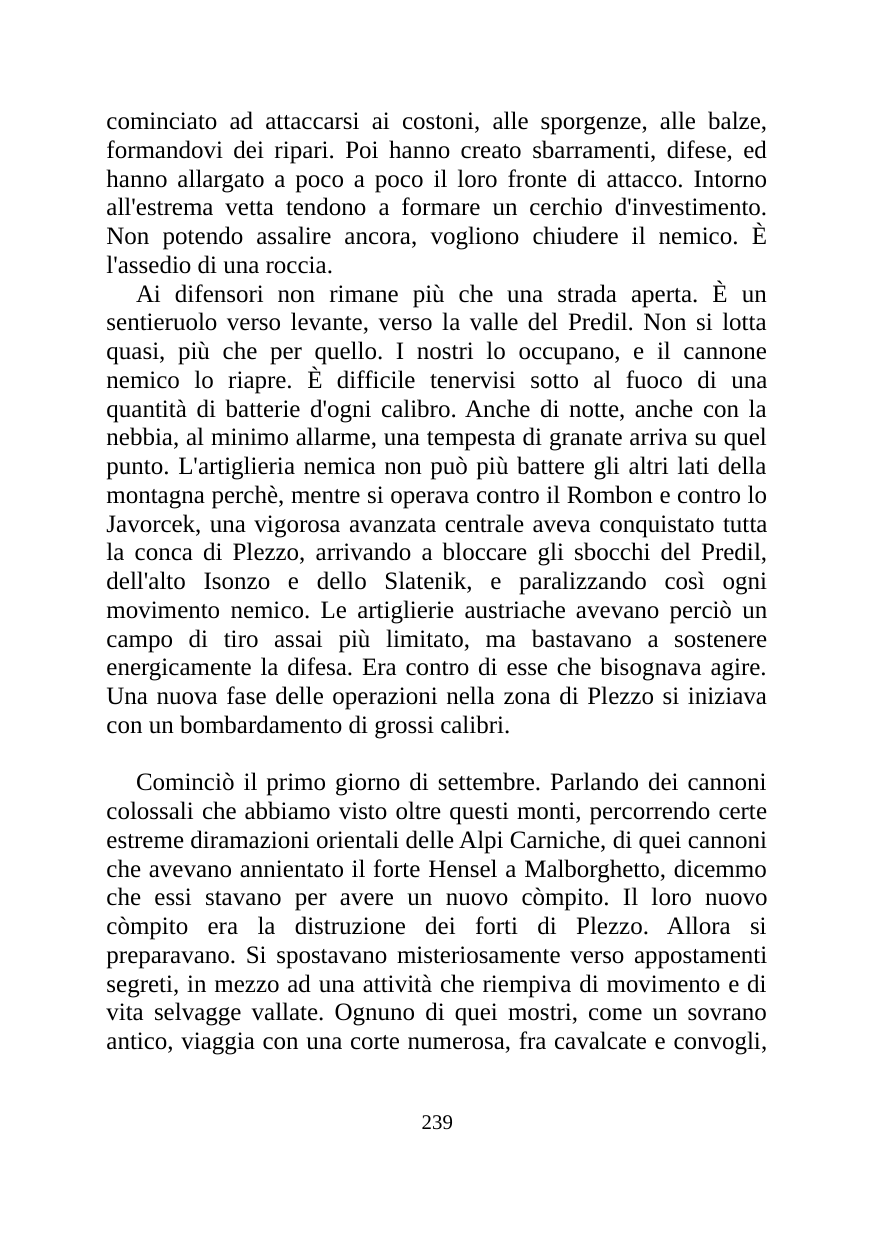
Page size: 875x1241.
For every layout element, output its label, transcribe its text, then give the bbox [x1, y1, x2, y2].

text cominciato ad attaccarsi ai costoni, alle sporgenze, alle balze, formandovi dei ripari. Poi hanno creato sbarramenti, difese, ed hanno allargato a poco a poco il loro fronte di attacco. Intorno all'estrema vetta tendono a formare un cerchio d'investimento. Non potendo assalire ancora, vogliono chiudere il nemico. È l'assedio di una roccia. [106, 106, 768, 279]
text Ai difensori non rimane più che una strada aperta. È un sentieruolo verso levante, verso la valle del Predil. Non si lotta quasi, più che per quello. I nostri lo occupano, e il cannone nemico lo riapre. È difficile tenervisi sotto al fuoco di una quantità di batterie d'ogni calibro. Anche di notte, anche con la nebbia, al minimo allarme, una tempesta di granate arriva su quel punto. L'artiglieria nemica non può più battere gli altri lati della montagna perchè, mentre si operava contro il Rombon e contro lo Javorcek, una vigorosa avanzata centrale aveva conquistato tutta la conca di Plezzo, arrivando a bloccare gli sbocchi del Predil, dell'alto Isonzo e dello Slatenik, e paralizzando così ogni movimento nemico. Le artiglierie austriache avevano perciò un campo di tiro assai più limitato, ma bastavano a sostenere energicamente la difesa. Era contro di esse che bisognava agire. Una nuova fase delle operazioni nella zona di Plezzo si iniziava con un bombardamento di grossi calibri. [106, 279, 768, 739]
text Cominciò il primo giorno di settembre. Parlando dei cannoni colossali che abbiamo visto oltre questi monti, percorrendo certe estreme diramazioni orientali delle Alpi Carniche, di quei cannoni che avevano annientato il forte Hensel a Malborghetto, dicemmo che essi stavano per avere un nuovo còmpito. Il loro nuovo còmpito era la distruzione dei forti di Plezzo. Allora si preparavano. Si spostavano misteriosamente verso appostamenti segreti, in mezzo ad una attività che riempiva di movimento e di vita selvagge vallate. Ognuno di quei mostri, come un sovrano antico, viaggia con una corte numerosa, fra cavalcate e convogli, [106, 767, 768, 1055]
